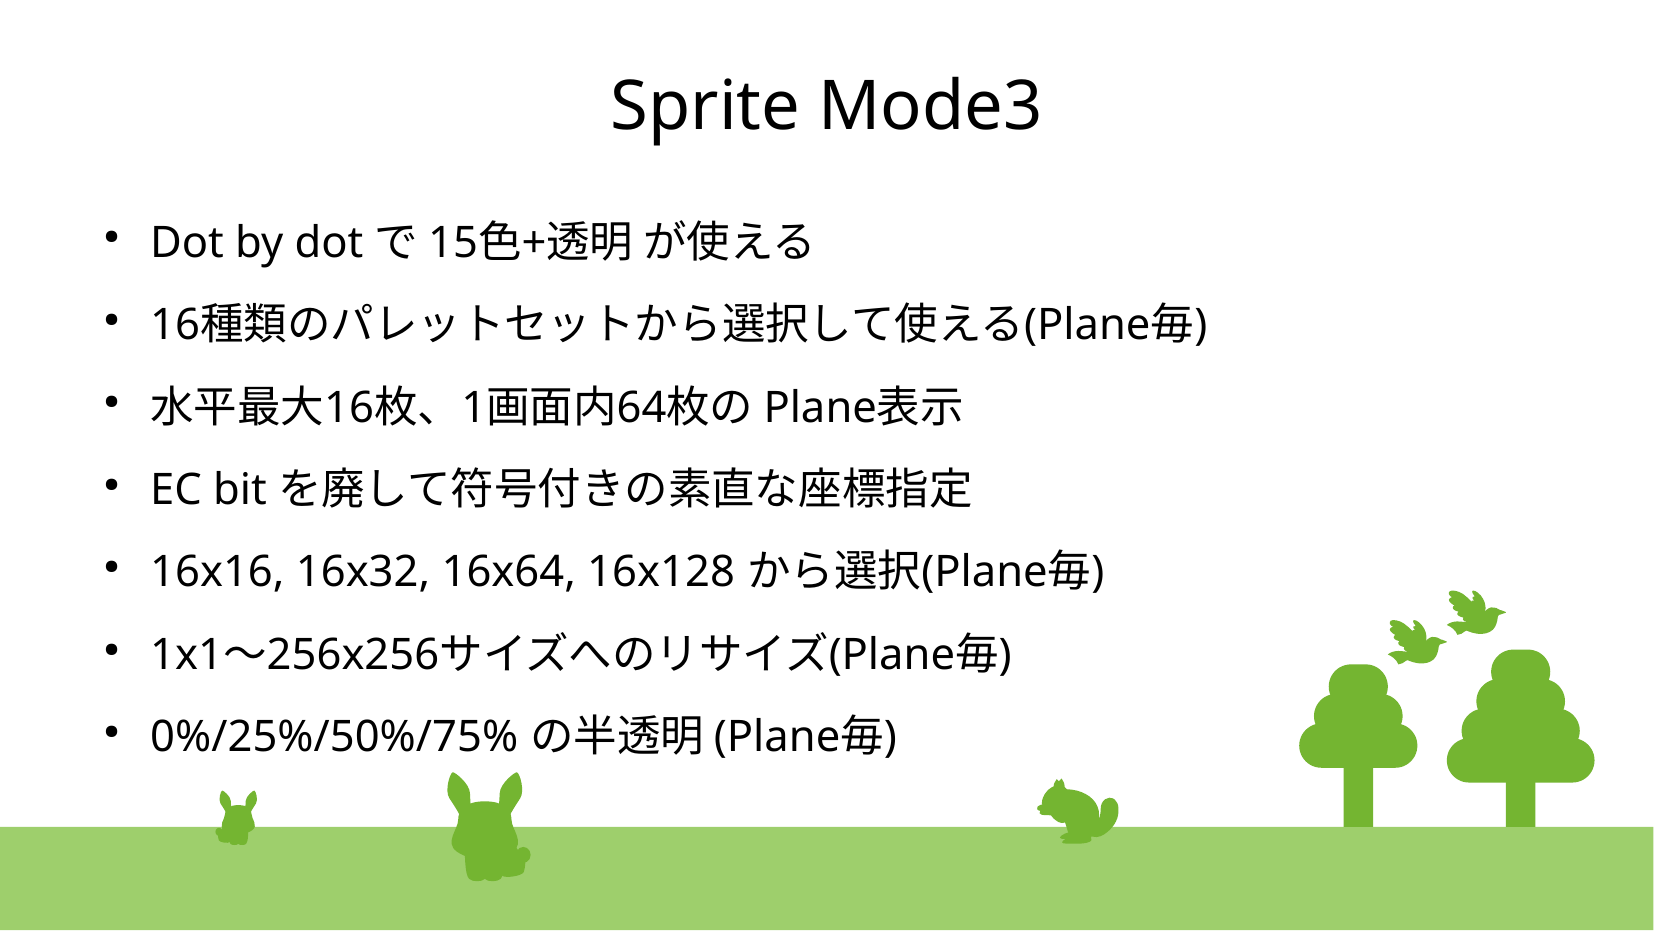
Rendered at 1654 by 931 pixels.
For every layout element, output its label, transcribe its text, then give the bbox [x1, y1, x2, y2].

title Sprite Mode3 [88, 29, 1565, 178]
list Dot by dot で 15色+透明 が使える 16種類のパレットセットから選択して使える(Plane毎) 水平最大16枚、1画面内64枚の Plane表示 EC bit を廃して符号付きの素直な座標指定 16x16, 16x32, 16x64, 16x128 から選択(Plane毎) 1x1～256x256サイズへのリサイズ(Plane毎) 0%/25%/50%/75% の半透明 (Plane毎) [88, 206, 1565, 768]
